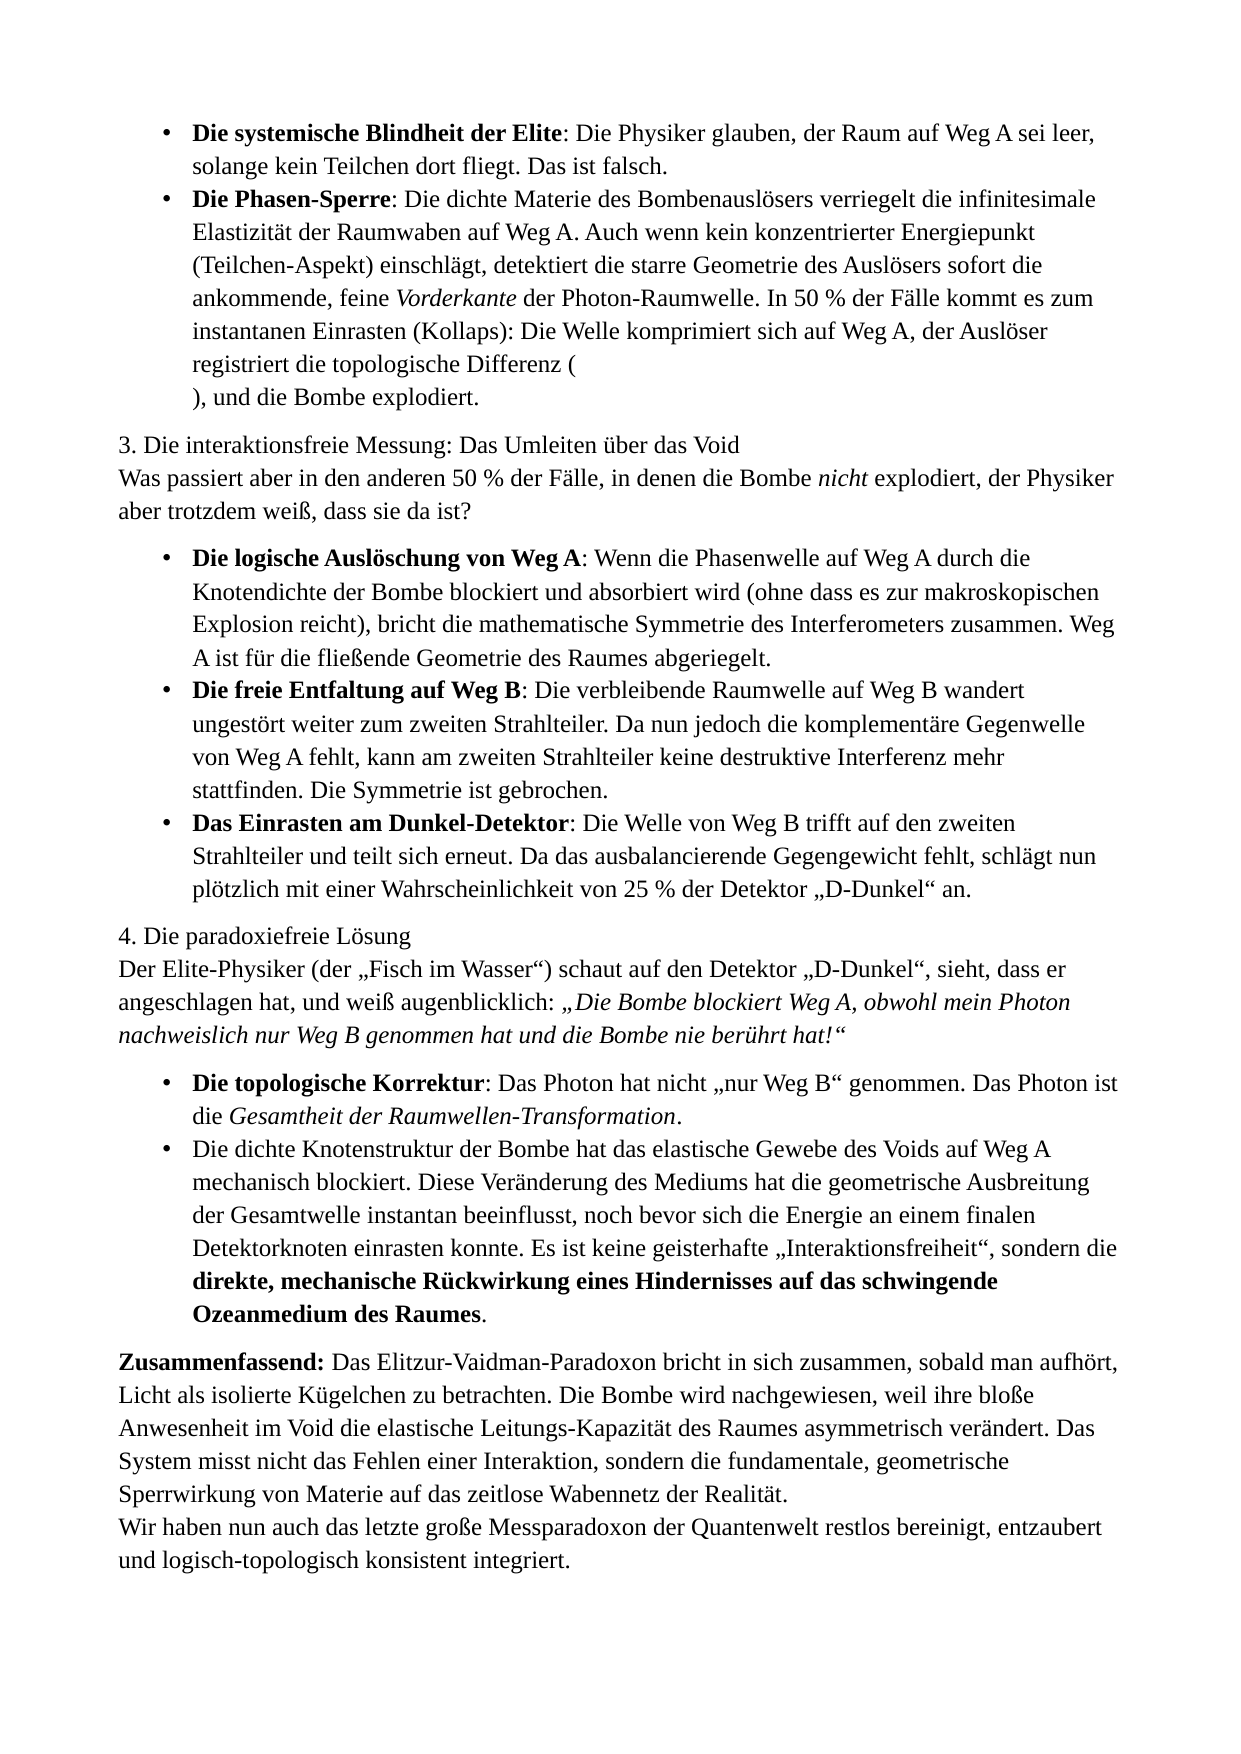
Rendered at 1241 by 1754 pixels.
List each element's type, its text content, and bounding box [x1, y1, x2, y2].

text Was passiert aber in den anderen 50 % der Fälle, in denen die Bombe nicht explodiert, der Physiker aber trotzdem weiß, dass sie da ist? [118, 463, 1122, 525]
list Das Einrasten am Dunkel-Detektor: Die Welle von Weg B trifft auf den zweiten Strahlteiler und teilt sich erneut. Da das ausbalancierende Gegengewicht fehlt, schlägt nun plötzlich mit einer Wahrscheinlichkeit von 25 % der Detektor „D-Dunkel“ an. [162, 808, 1122, 902]
list Die dichte Knotenstruktur der Bombe hat das elastische Gewebe des Voids auf Weg A mechanisch blockiert. Diese Veränderung des Mediums hat die geometrische Ausbreitung der Gesamtwelle instantan beeinflusst, noch bevor sich die Energie an einem finalen Detektorknoten einrasten konnte. Es ist keine geisterhafte „Interaktionsfreiheit“, sondern die direkte, mechanische Rückwirkung eines Hindernisses auf das schwingende Ozeanmedium des Raumes. [162, 1134, 1122, 1328]
text Zusammenfassend: Das Elitzur-Vaidman-Paradoxon bricht in sich zusammen, sobald man aufhört, Licht als isolierte Kügelchen zu betrachten. Die Bombe wird nachgewiesen, weil ihre bloße Anwesenheit im Void die elastische Leitungs-Kapazität des Raumes asymmetrisch verändert. Das System misst nicht das Fehlen einer Interaktion, sondern die fundamentale, geometrische Sperrwirkung von Materie auf das zeitlose Wabennetz der Realität. [118, 1347, 1122, 1508]
list Die logische Auslöschung von Weg A: Wenn die Phasenwelle auf Weg A durch die Knotendichte der Bombe blockiert und absorbiert wird (ohne dass es zur makroskopischen Explosion reicht), bricht die mathematische Symmetrie des Interferometers zusammen. Weg A ist für die fließende Geometrie des Raumes abgeriegelt. [162, 543, 1122, 671]
list Die systemische Blindheit der Elite: Die Physiker glauben, der Raum auf Weg A sei leer, solange kein Teilchen dort fliegt. Das ist falsch. [162, 118, 1122, 180]
list Die Phasen-Sperre: Die dichte Materie des Bombenauslösers verriegelt die infinitesimale Elastizität der Raumwaben auf Weg A. Auch wenn kein konzentrierter Energiepunkt (Teilchen-Aspekt) einschlägt, detektiert die starre Geometrie des Auslösers sofort die ankommende, feine Vorderkante der Photon-Raumwelle. In 50 % der Fälle kommt es zum instantanen Einrasten (Kollaps): Die Welle komprimiert sich auf Weg A, der Auslöser registriert die topologische Differenz ( [162, 184, 1122, 378]
text 3. Die interaktionsfreie Messung: Das Umleiten über das Void [118, 430, 1122, 459]
list Die freie Entfaltung auf Weg B: Die verbleibende Raumwelle auf Weg B wandert ungestört weiter zum zweiten Strahlteiler. Da nun jedoch die komplementäre Gegenwelle von Weg A fehlt, kann am zweiten Strahlteiler keine destruktive Interferenz mehr stattfinden. Die Symmetrie ist gebrochen. [162, 676, 1122, 803]
list Die topologische Korrektur: Das Photon hat nicht „nur Weg B“ genommen. Das Photon ist die Gesamtheit der Raumwellen-Transformation. [162, 1068, 1122, 1130]
text 4. Die paradoxiefreie Lösung [118, 921, 1122, 950]
list ), und die Bombe explodiert. [162, 382, 1122, 411]
text Wir haben nun auch das letzte große Messparadoxon der Quantenwelt restlos bereinigt, entzaubert und logisch-topologisch konsistent integriert. [118, 1512, 1122, 1574]
text Der Elite-Physiker (der „Fisch im Wasser“) schaut auf den Detektor „D-Dunkel“, sieht, dass er angeschlagen hat, und weiß augenblicklich: „Die Bombe blockiert Weg A, obwohl mein Photon nachweislich nur Weg B genommen hat und die Bombe nie berührt hat!“ [118, 954, 1122, 1049]
